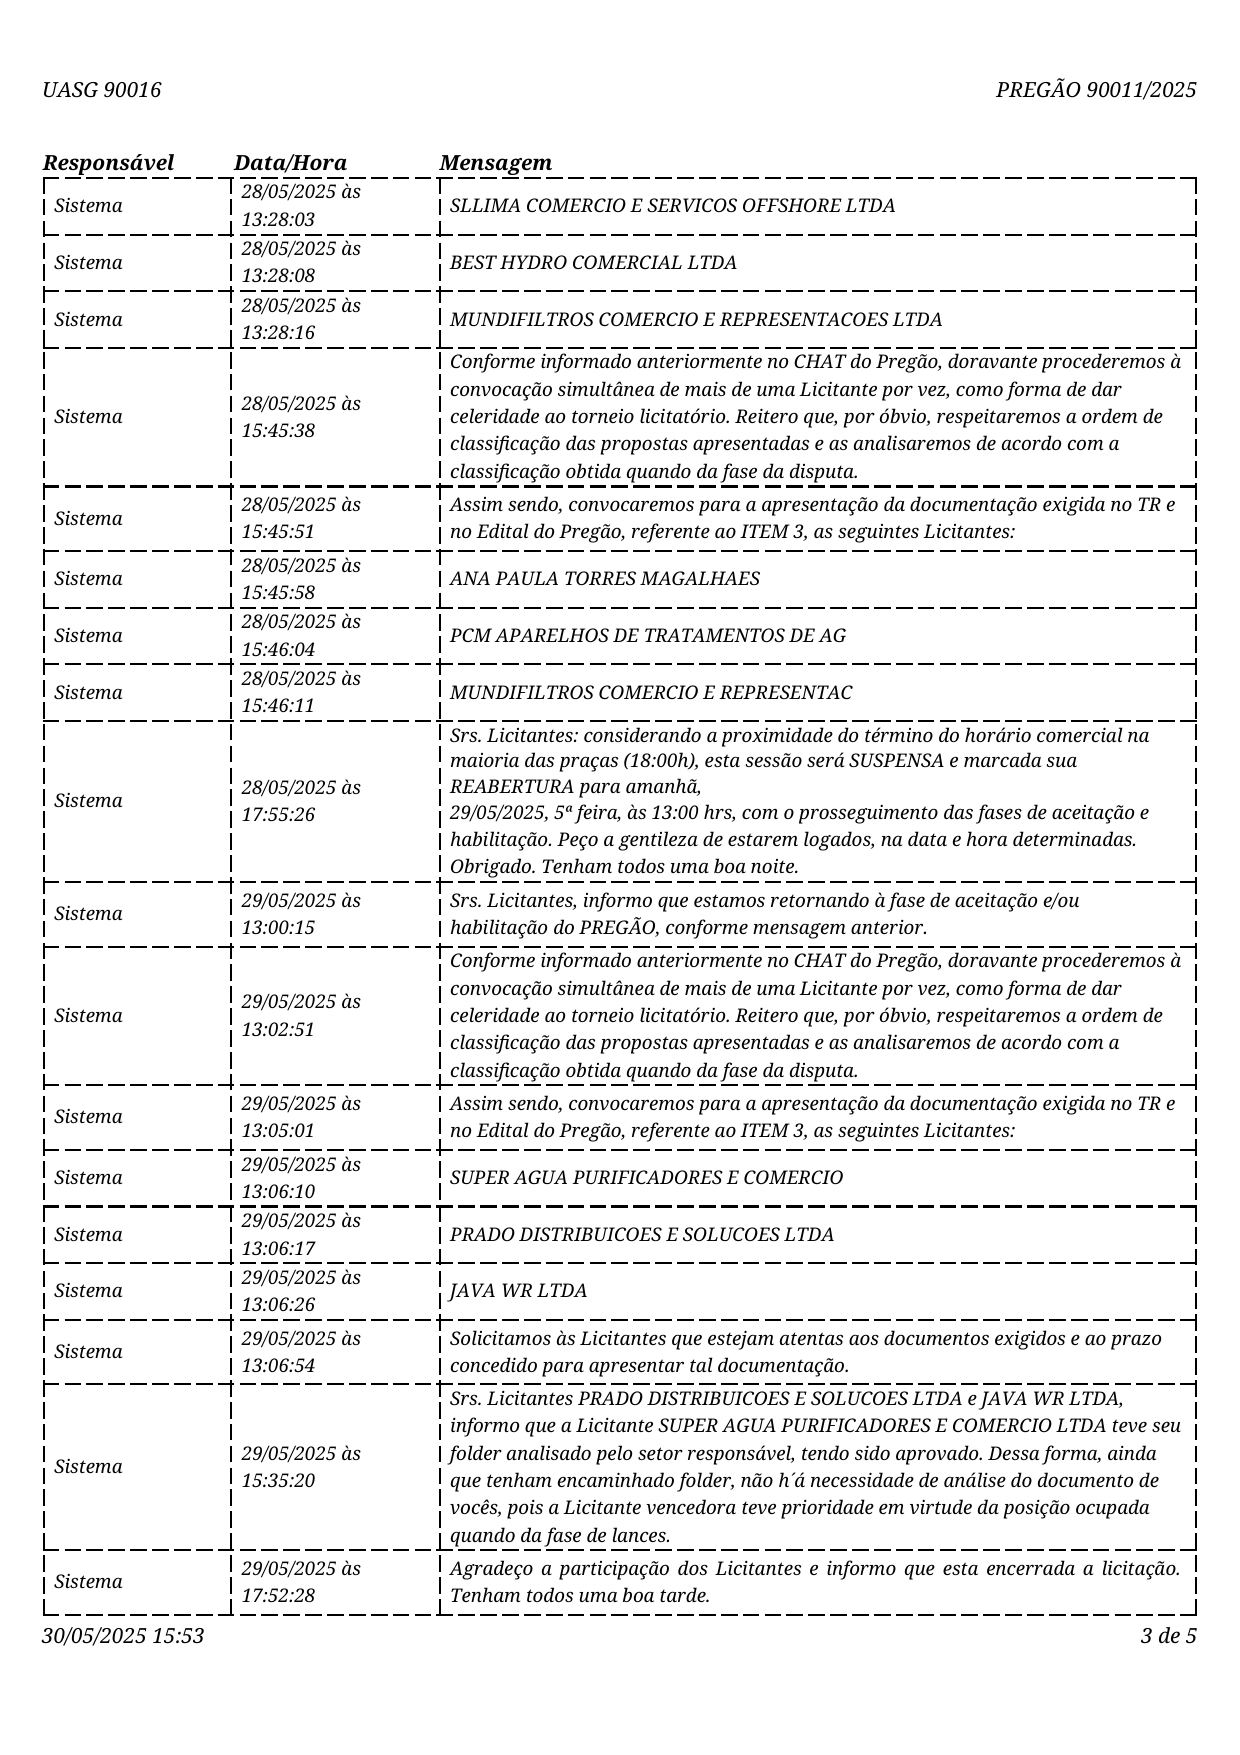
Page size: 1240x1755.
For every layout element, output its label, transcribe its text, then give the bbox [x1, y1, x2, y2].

table_cell Sistema [44, 234, 231, 290]
table_cell 29/05/2025 às 13:06:10 [231, 1149, 439, 1205]
table_cell Sistema [44, 290, 231, 347]
table_cell MUNDIFILTROS COMERCIO E REPRESENTACOES LTDA [440, 290, 1196, 347]
table_cell 28/05/2025 às 13:28:08 [231, 234, 439, 290]
table_cell Sistema [44, 720, 231, 881]
table_cell Sistema [44, 1205, 231, 1262]
table_cell 29/05/2025 às 17:52:28 [231, 1549, 439, 1614]
table_cell 29/05/2025 às 13:06:54 [231, 1319, 439, 1383]
table_cell Assim sendo, convocaremos para a apresentação da documentação exigida no TR e no Edital do Pregão, referente ao ITEM 3, as seguintes Licitantes: [440, 485, 1196, 550]
table_cell 29/05/2025 às 13:05:01 [231, 1084, 439, 1149]
table_cell ANA PAULA TORRES MAGALHAES [440, 550, 1196, 607]
table_cell 28/05/2025 às 13:28:16 [231, 290, 439, 347]
table_cell Sistema [44, 1383, 231, 1549]
table_cell Srs. Licitantes PRADO DISTRIBUICOES E SOLUCOES LTDA e JAVA WR LTDA, informo que a Licitante SUPER AGUA PURIFICADORES E COMERCIO LTDA teve seu folder analisado pelo setor responsável, tendo sido aprovado. Dessa forma, ainda que tenham encaminhado folder, não h´á necessidade de análise do documento de vocês, pois a Licitante vencedora teve prioridade em virtude da posição ocupada quando da fase de lances. [440, 1383, 1196, 1549]
table_cell Agradeço a participação dos Licitantes e informo que esta encerrada a licitação. Tenham todos uma boa tarde. [440, 1549, 1196, 1614]
table_cell Conforme informado anteriormente no CHAT do Pregão, doravante procederemos à convocação simultânea de mais de uma Licitante por vez, como forma de dar celeridade ao torneio licitatório. Reitero que, por óbvio, respeitaremos a ordem de classificação das propostas apresentadas e as analisaremos de acordo com a classificação obtida quando da fase da disputa. [440, 347, 1196, 485]
table_cell 29/05/2025 às 13:00:15 [231, 881, 439, 946]
table_cell 28/05/2025 às 15:46:11 [231, 663, 439, 720]
table_cell Conforme informado anteriormente no CHAT do Pregão, doravante procederemos à convocação simultânea de mais de uma Licitante por vez, como forma de dar celeridade ao torneio licitatório. Reitero que, por óbvio, respeitaremos a ordem de classificação das propostas apresentadas e as analisaremos de acordo com a classificação obtida quando da fase da disputa. [440, 946, 1196, 1084]
table_cell Sistema [44, 607, 231, 663]
table_cell Sistema [44, 347, 231, 485]
table_cell Sistema [44, 663, 231, 720]
table_cell Srs. Licitantes, informo que estamos retornando à fase de aceitação e/ou habilitação do PREGÃO, conforme mensagem anterior. [440, 881, 1196, 946]
table_cell Sistema [44, 1262, 231, 1319]
table_cell Sistema [44, 550, 231, 607]
table_cell Solicitamos às Licitantes que estejam atentas aos documentos exigidos e ao prazo concedido para apresentar tal documentação. [440, 1319, 1196, 1383]
table_cell 29/05/2025 às 13:06:17 [231, 1205, 439, 1262]
table_cell Sistema [44, 946, 231, 1084]
table_cell PCM APARELHOS DE TRATAMENTOS DE AG [440, 607, 1196, 663]
table_cell Srs. Licitantes: considerando a proximidade do término do horário comercial na maioria das praças (18:00h), esta sessão será SUSPENSA e marcada sua REABERTURA para amanhã, 29/05/2025, 5ª feira, às 13:00 hrs, com o prosseguimento das fases de aceitação e habilitação. Peço a gentileza de estarem logados, na data e hora determinadas. Obrigado. Tenham todos uma boa noite. [440, 720, 1196, 881]
table_cell BEST HYDRO COMERCIAL LTDA [440, 234, 1196, 290]
table_cell Assim sendo, convocaremos para a apresentação da documentação exigida no TR e no Edital do Pregão, referente ao ITEM 3, as seguintes Licitantes: [440, 1084, 1196, 1149]
table_cell 29/05/2025 às 13:02:51 [231, 946, 439, 1084]
table_cell JAVA WR LTDA [440, 1262, 1196, 1319]
table_cell 29/05/2025 às 15:35:20 [231, 1383, 439, 1549]
table_cell 28/05/2025 às 15:45:58 [231, 550, 439, 607]
table_cell 28/05/2025 às 15:45:51 [231, 485, 439, 550]
table_cell Sistema [44, 485, 231, 550]
table_cell 28/05/2025 às 15:46:04 [231, 607, 439, 663]
table_cell Sistema [44, 881, 231, 946]
table_cell 28/05/2025 às 17:55:26 [231, 720, 439, 881]
table_cell Sistema [44, 1084, 231, 1149]
table_cell Sistema [44, 177, 231, 233]
table_cell Sistema [44, 1149, 231, 1205]
table_cell PRADO DISTRIBUICOES E SOLUCOES LTDA [440, 1205, 1196, 1262]
table_cell 28/05/2025 às 13:28:03 [231, 177, 439, 233]
table_cell 28/05/2025 às 15:45:38 [231, 347, 439, 485]
table_cell Sistema [44, 1319, 231, 1383]
table_cell Sistema [44, 1549, 231, 1614]
table_cell SUPER AGUA PURIFICADORES E COMERCIO [440, 1149, 1196, 1205]
table_cell 29/05/2025 às 13:06:26 [231, 1262, 439, 1319]
table_cell SLLIMA COMERCIO E SERVICOS OFFSHORE LTDA [440, 177, 1196, 233]
table_cell MUNDIFILTROS COMERCIO E REPRESENTAC [440, 663, 1196, 720]
